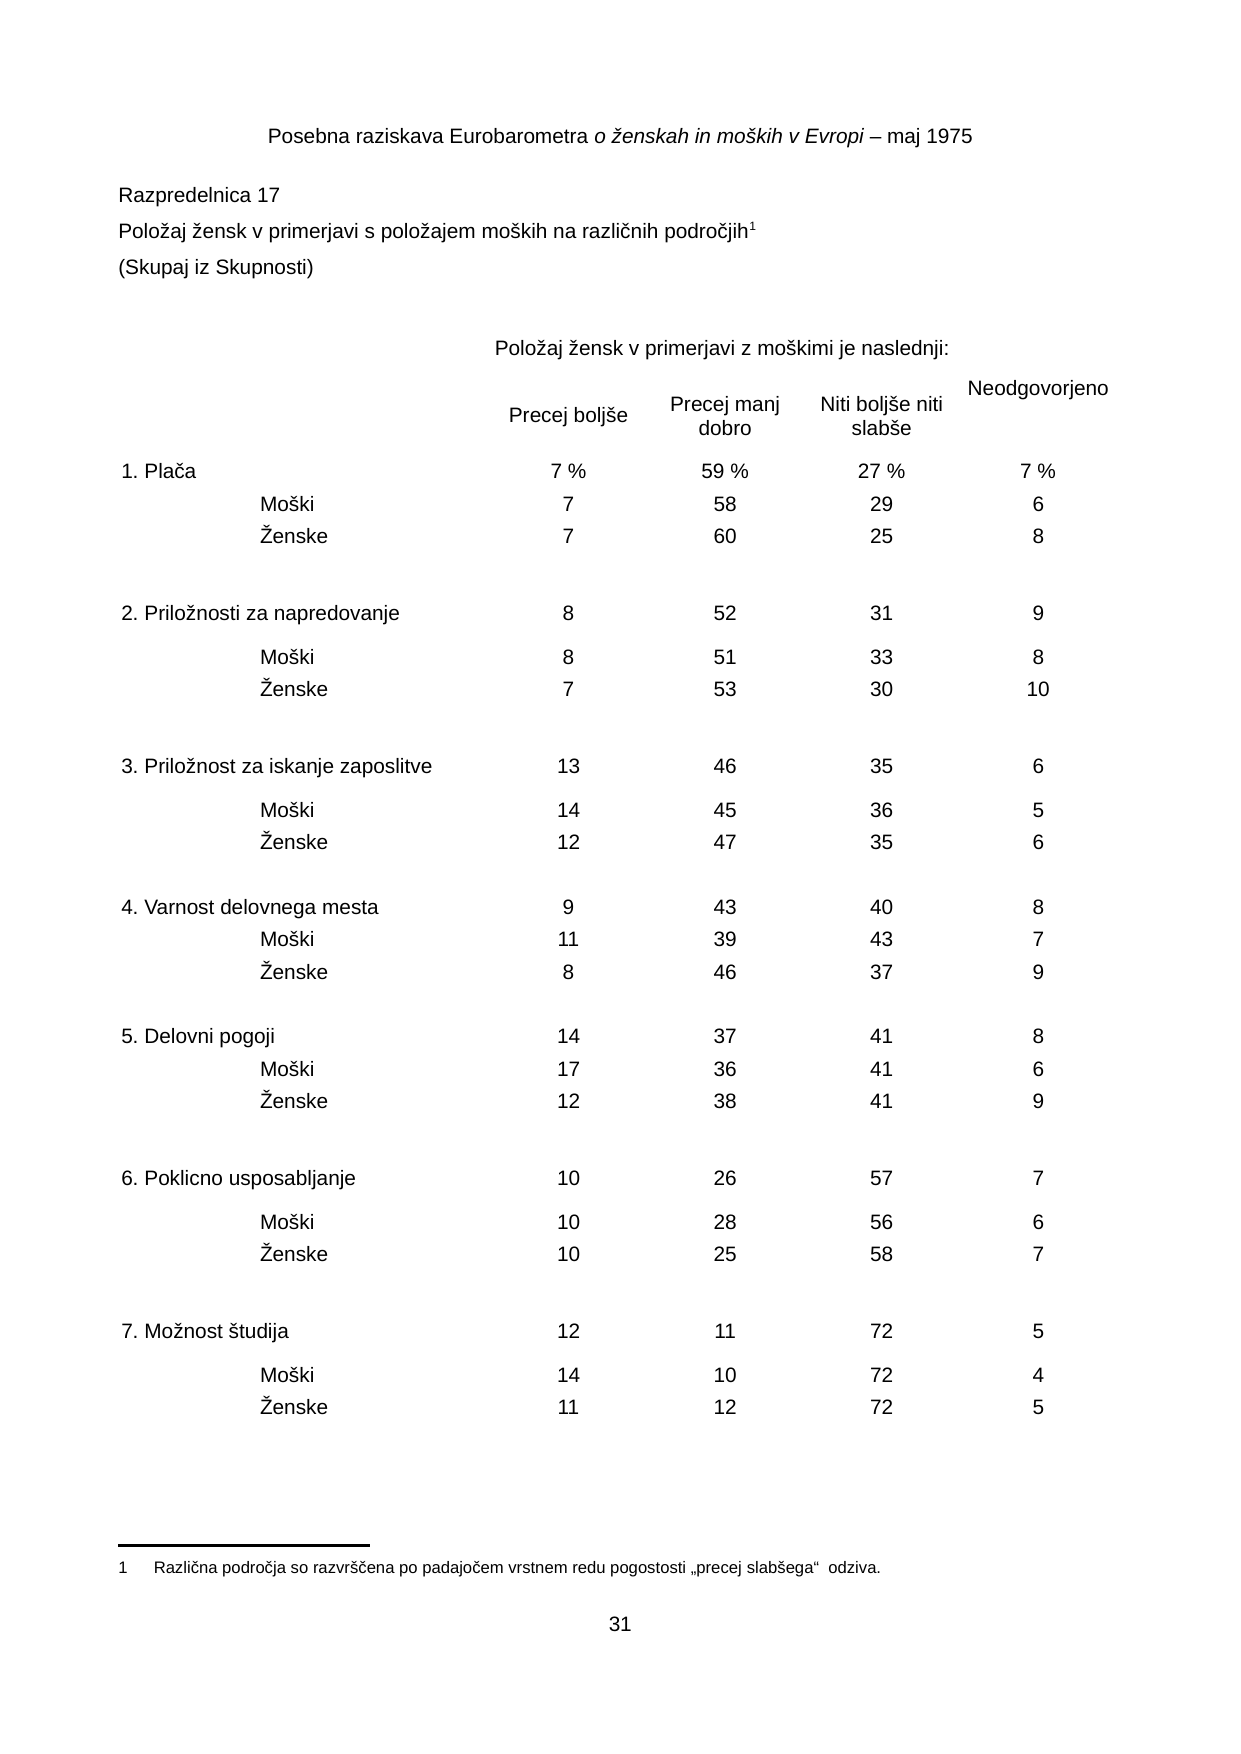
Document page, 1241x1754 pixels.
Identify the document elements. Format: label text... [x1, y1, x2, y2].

table_cell [257, 988, 490, 1020]
table_cell 51 [647, 640, 803, 673]
table_cell 10 [647, 1359, 803, 1391]
table_cell 25 [647, 1238, 803, 1270]
table_cell 14 [490, 1359, 647, 1391]
table_cell [960, 988, 1116, 1020]
table_cell Precej boljše [490, 376, 647, 455]
table_cell 37 [647, 1020, 803, 1053]
table_cell [118, 1238, 257, 1270]
text (Skupaj iz Skupnosti) [118, 254, 1122, 278]
table_cell 58 [803, 1238, 960, 1270]
table_cell 37 [803, 955, 960, 988]
table_cell Moški [257, 488, 490, 520]
table_cell 11 [647, 1303, 803, 1359]
table_cell [803, 858, 960, 891]
table_cell 8 [490, 585, 647, 640]
table_cell [803, 1270, 960, 1303]
table_cell 36 [647, 1053, 803, 1085]
text Razpredelnica 17 [118, 183, 1122, 207]
table_cell [257, 1270, 490, 1303]
table_cell [960, 1270, 1116, 1303]
table_cell 36 [803, 794, 960, 826]
table_cell Moški [257, 1053, 490, 1085]
table_cell [803, 552, 960, 584]
table_cell 47 [647, 826, 803, 858]
table_cell [118, 552, 257, 584]
table_cell Ženske [257, 826, 490, 858]
table_cell 8 [960, 1020, 1116, 1053]
table_cell 4 [960, 1359, 1116, 1391]
table_cell [647, 552, 803, 584]
table_cell [803, 1118, 960, 1150]
table_cell [647, 988, 803, 1020]
table_cell [490, 988, 647, 1020]
table_cell 12 [490, 1085, 647, 1117]
table_cell [118, 955, 257, 988]
table_cell 60 [647, 520, 803, 552]
table_cell [118, 1053, 257, 1085]
table_cell 7 [490, 673, 647, 705]
table_cell [118, 858, 257, 891]
table_cell 9 [490, 891, 647, 923]
table_cell 30 [803, 673, 960, 705]
table_cell 53 [647, 673, 803, 705]
table_cell 72 [803, 1303, 960, 1359]
table_cell 9 [960, 1085, 1116, 1117]
table_cell 25 [803, 520, 960, 552]
table_cell [647, 858, 803, 891]
table_cell [960, 552, 1116, 584]
table_cell Niti boljše niti slabše [803, 376, 960, 455]
table_cell [118, 1118, 257, 1150]
table_cell [118, 988, 257, 1020]
table_cell [118, 1270, 257, 1303]
table_cell 14 [490, 1020, 647, 1053]
table_cell 10 [490, 1150, 647, 1206]
table_cell [118, 1085, 257, 1117]
table_cell 26 [647, 1150, 803, 1206]
table_cell 11 [490, 1391, 647, 1423]
table_cell [118, 1359, 257, 1391]
table_cell 6 [960, 488, 1116, 520]
table_cell 3. Priložnost za iskanje zaposlitve [118, 738, 490, 793]
table_header Neodgovorjeno [960, 320, 1116, 455]
table_cell 9 [960, 585, 1116, 640]
table_cell Precej manj dobro [647, 376, 803, 455]
table_cell 5 [960, 794, 1116, 826]
table_cell 6 [960, 1053, 1116, 1085]
table_header Položaj žensk v primerjavi z moškimi je naslednji: [490, 320, 960, 376]
table_cell [490, 552, 647, 584]
table_cell 2. Priložnosti za napredovanje [118, 585, 490, 640]
table_cell 13 [490, 738, 647, 793]
table_cell [118, 1206, 257, 1238]
table_cell 6 [960, 738, 1116, 793]
table_cell 7 [490, 488, 647, 520]
table_cell 4. Varnost delovnega mesta [118, 891, 490, 923]
table_header [118, 320, 257, 376]
table_cell [960, 858, 1116, 891]
table_cell [490, 1270, 647, 1303]
table_cell 10 [960, 673, 1116, 705]
table_cell 35 [803, 738, 960, 793]
table_cell Ženske [257, 520, 490, 552]
table_cell [118, 923, 257, 955]
table_cell 7 [490, 520, 647, 552]
table_cell 27 % [803, 455, 960, 487]
table_cell [118, 640, 257, 673]
table_cell 46 [647, 738, 803, 793]
table_cell Ženske [257, 955, 490, 988]
table_cell Ženske [257, 673, 490, 705]
table_cell Moški [257, 794, 490, 826]
table_cell 7 [960, 1150, 1116, 1206]
table_cell 8 [490, 955, 647, 988]
table_cell [118, 1391, 257, 1423]
table_cell 38 [647, 1085, 803, 1117]
table_cell 7. Možnost študija [118, 1303, 490, 1359]
table_cell 56 [803, 1206, 960, 1238]
table_cell 1. Plača [118, 455, 490, 487]
table_cell 29 [803, 488, 960, 520]
table_cell [647, 705, 803, 738]
table_cell [490, 858, 647, 891]
table_cell 8 [960, 891, 1116, 923]
table_cell 5 [960, 1303, 1116, 1359]
table_cell [257, 1118, 490, 1150]
table_cell [960, 705, 1116, 738]
table_cell 39 [647, 923, 803, 955]
table_cell Ženske [257, 1085, 490, 1117]
table_cell [257, 552, 490, 584]
table_cell 58 [647, 488, 803, 520]
table_cell 72 [803, 1359, 960, 1391]
table_cell 45 [647, 794, 803, 826]
table_cell 7 % [490, 455, 647, 487]
table_cell Ženske [257, 1238, 490, 1270]
table_cell 28 [647, 1206, 803, 1238]
table_cell 46 [647, 955, 803, 988]
table_cell 6 [960, 1206, 1116, 1238]
table_cell 12 [490, 1303, 647, 1359]
table_cell 7 % [960, 455, 1116, 487]
table_cell 72 [803, 1391, 960, 1423]
table_cell [490, 705, 647, 738]
table_cell [118, 520, 257, 552]
table_cell 8 [490, 640, 647, 673]
table_cell 6 [960, 826, 1116, 858]
table_cell [118, 794, 257, 826]
table_cell 41 [803, 1053, 960, 1085]
table_cell [257, 705, 490, 738]
table_cell 12 [490, 826, 647, 858]
table_cell 11 [490, 923, 647, 955]
table_cell Moški [257, 1206, 490, 1238]
table_cell Moški [257, 640, 490, 673]
table_cell [490, 1118, 647, 1150]
table_cell [960, 1118, 1116, 1150]
text Različna področja so razvrščena po padajočem vrstnem redu pogostosti „precej slabšega“ odziva. [118, 1557, 1122, 1577]
table_cell 12 [647, 1391, 803, 1423]
table_cell Ženske [257, 1391, 490, 1423]
table_cell [118, 705, 257, 738]
table_cell 5 [960, 1391, 1116, 1423]
table_cell [118, 673, 257, 705]
table_cell 57 [803, 1150, 960, 1206]
table_cell 10 [490, 1206, 647, 1238]
table_cell 5. Delovni pogoji [118, 1020, 490, 1053]
table_cell [118, 826, 257, 858]
table_cell 43 [803, 923, 960, 955]
table_cell 17 [490, 1053, 647, 1085]
table_cell 33 [803, 640, 960, 673]
text Položaj žensk v primerjavi s položajem moških na različnih področjih [118, 219, 1122, 243]
table_cell 9 [960, 955, 1116, 988]
table_cell 8 [960, 640, 1116, 673]
table_cell [647, 1270, 803, 1303]
table_cell [647, 1118, 803, 1150]
table_cell 59 % [647, 455, 803, 487]
table_cell 52 [647, 585, 803, 640]
table_cell 35 [803, 826, 960, 858]
table_cell 10 [490, 1238, 647, 1270]
table_header [257, 320, 490, 376]
table_cell [118, 488, 257, 520]
table_cell Moški [257, 1359, 490, 1391]
table_cell 43 [647, 891, 803, 923]
table_cell 8 [960, 520, 1116, 552]
table_cell 14 [490, 794, 647, 826]
table_cell 41 [803, 1085, 960, 1117]
table_cell [118, 376, 257, 455]
table_cell [257, 376, 490, 455]
table_cell 31 [803, 585, 960, 640]
table_cell 7 [960, 1238, 1116, 1270]
table_cell Moški [257, 923, 490, 955]
table_cell [803, 705, 960, 738]
table_cell 7 [960, 923, 1116, 955]
table_cell 6. Poklicno usposabljanje [118, 1150, 490, 1206]
table_cell 41 [803, 1020, 960, 1053]
table_cell [257, 858, 490, 891]
table_cell [803, 988, 960, 1020]
table_cell 40 [803, 891, 960, 923]
